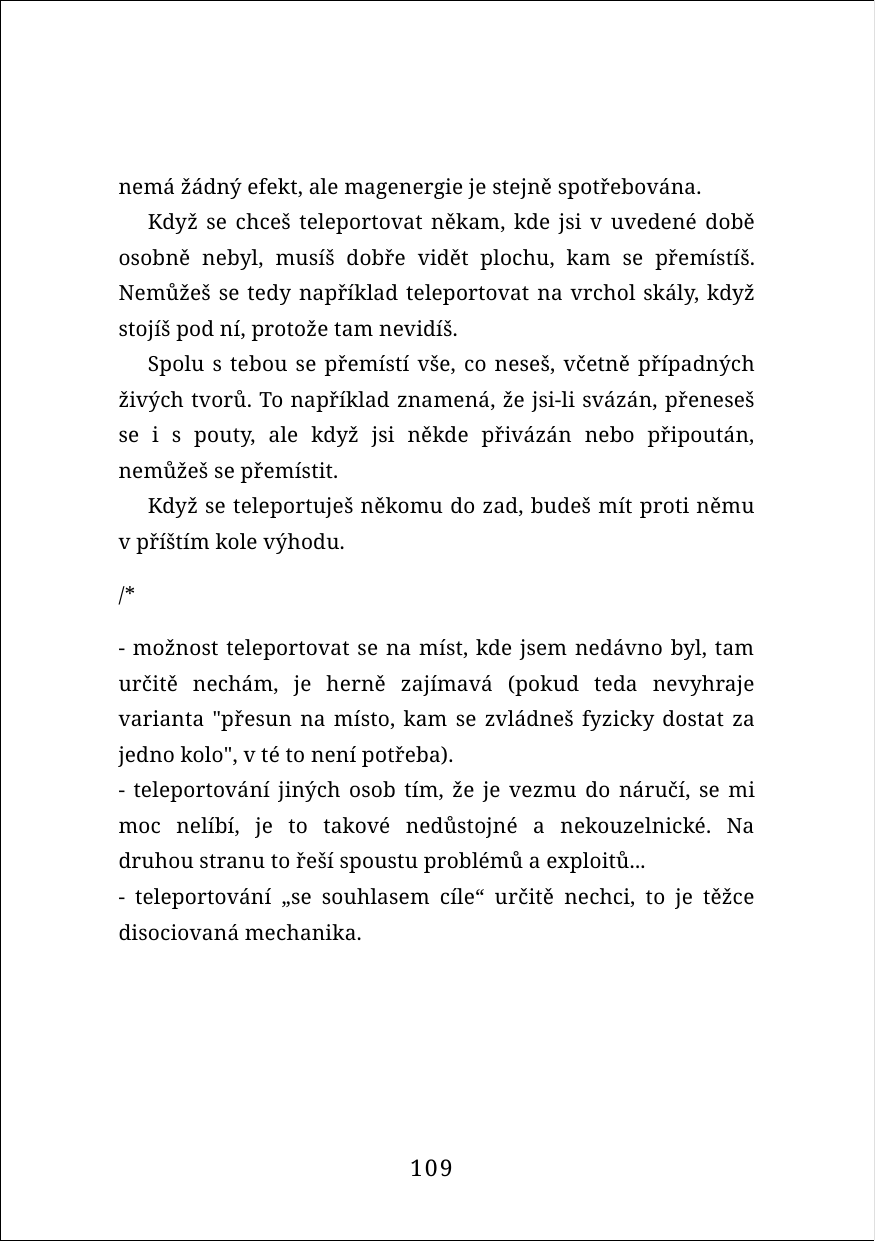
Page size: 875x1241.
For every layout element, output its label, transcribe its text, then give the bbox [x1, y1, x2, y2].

text nemá žádný efekt, ale magenergie je stejně spotřebována. Když se chceš teleportovat někam, kde jsi v uvedené době osobně nebyl, musíš dobře vidět plochu, kam se přemístíš. Nemůžeš se tedy například teleportovat na vrchol skály, když stojíš pod ní, protože tam nevidíš. Spolu s tebou se přemístí vše, co neseš, včetně případných živých tvorů. To například znamená, že jsi-li svázán, přeneseš se i s pouty, ale když jsi někde přivázán nebo připoután, nemůžeš se přemístit. Když se teleportuješ někomu do zad, budeš mít proti němu v příštím kole výhodu. [118, 172, 756, 555]
text - možnost teleportovat se na míst, kde jsem nedávno byl, tam určitě nechám, je herně zajímavá (pokud teda nevyhraje varianta "přesun na místo, kam se zvládneš fyzicky dostat za jedno kolo", v té to není potřeba). - teleportování jiných osob tím, že je vezmu do náručí, se mi moc nelíbí, je to takové nedůstojné a nekouzelnické. Na druhou stranu to řeší spoustu problémů a exploitů... - teleportování „se souhlasem cíle“ určitě nechci, to je těžce disociovaná mechanika. [118, 633, 756, 946]
text /* [118, 580, 756, 609]
